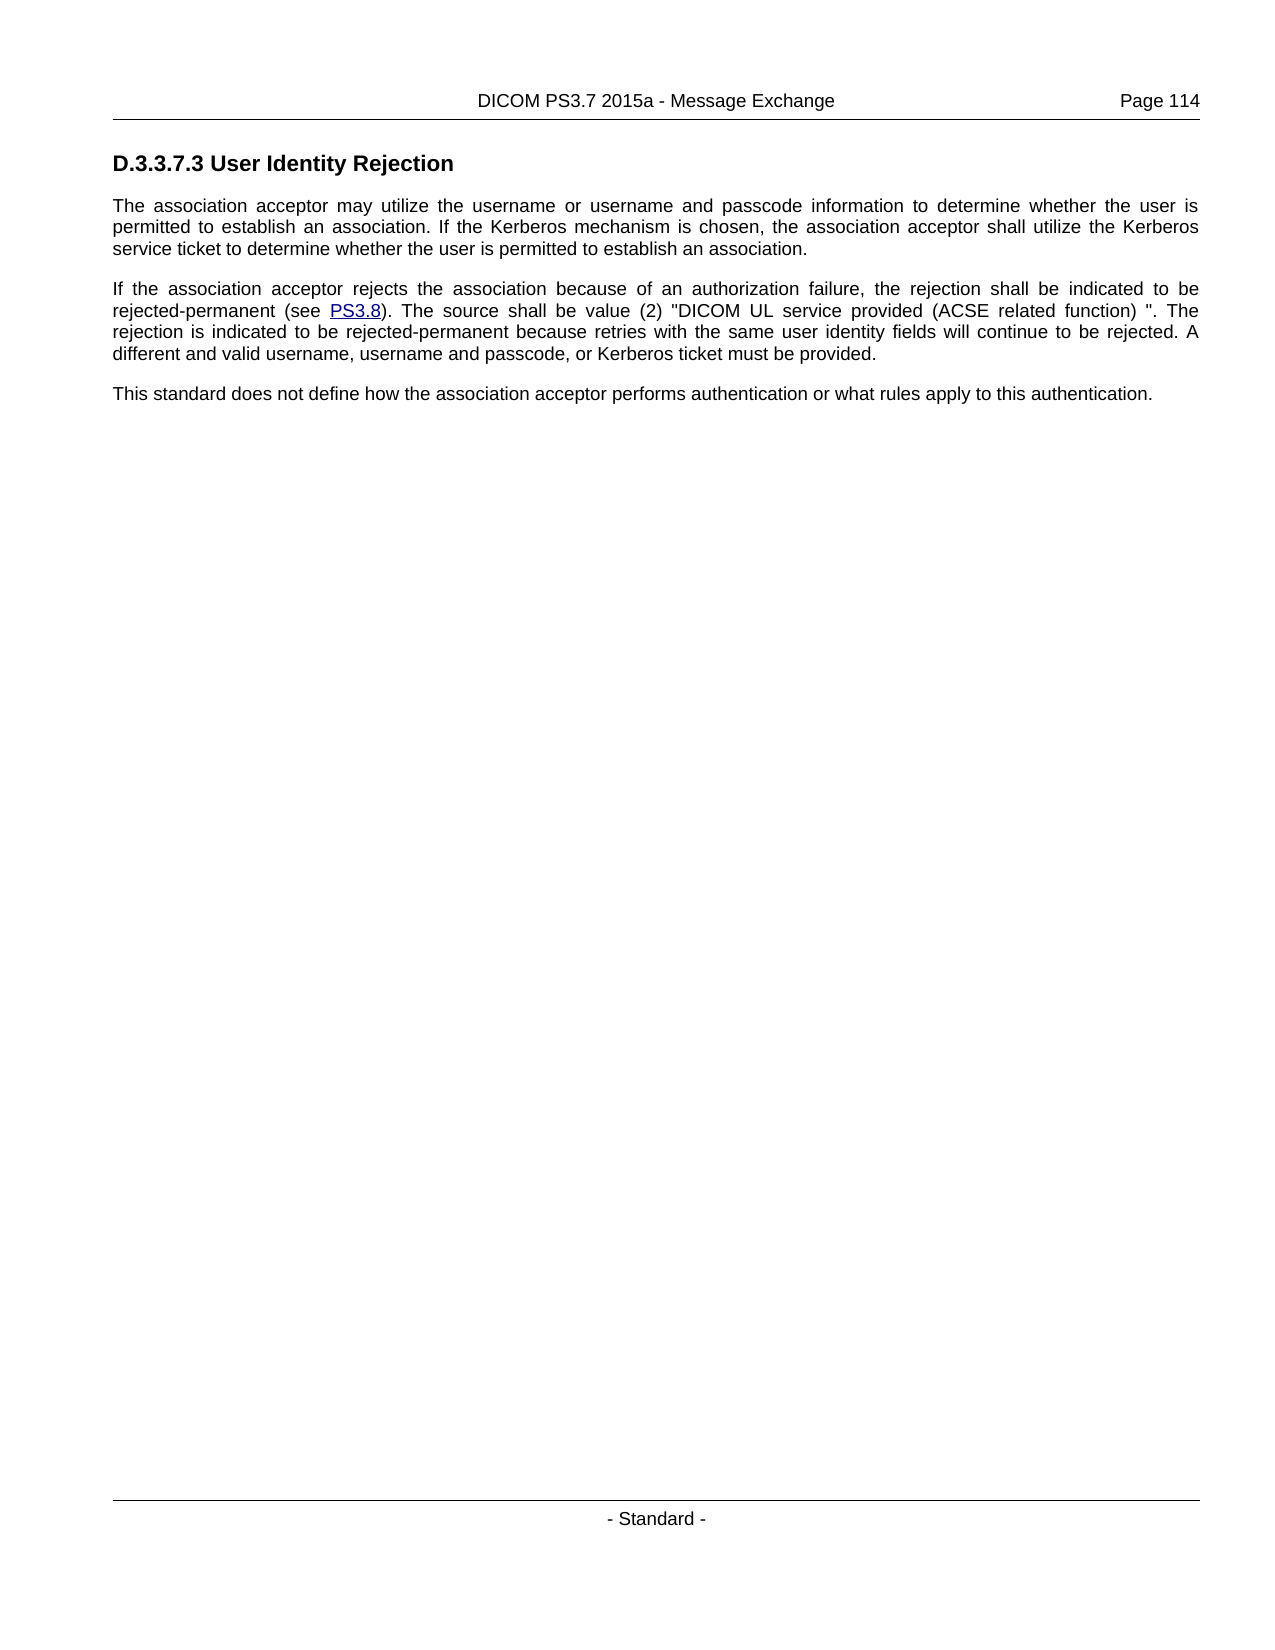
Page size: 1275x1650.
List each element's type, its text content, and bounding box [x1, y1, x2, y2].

text The association acceptor may utilize the username or username and passcode information to determine whether the user is permitted to establish an association. If the Kerberos mechanism is chosen, the association acceptor shall utilize the Kerberos service ticket to determine whether the user is permitted to establish an association. [112, 194, 1200, 259]
text D.3.3.7.3 User Identity Rejection [112, 150, 1200, 176]
text This standard does not define how the association acceptor performs authentication or what rules apply to this authentication. [112, 383, 1200, 404]
text If the association acceptor rejects the association because of an authorization failure, the rejection shall be indicated to be rejected-permanent (see PS3.8). The source shall be value (2) "DICOM UL service provided (ACSE related function) ". The rejection is indicated to be rejected-permanent because retries with the same user identity fields will continue to be rejected. A different and valid username, username and passcode, or Kerberos ticket must be provided. [112, 278, 1200, 364]
